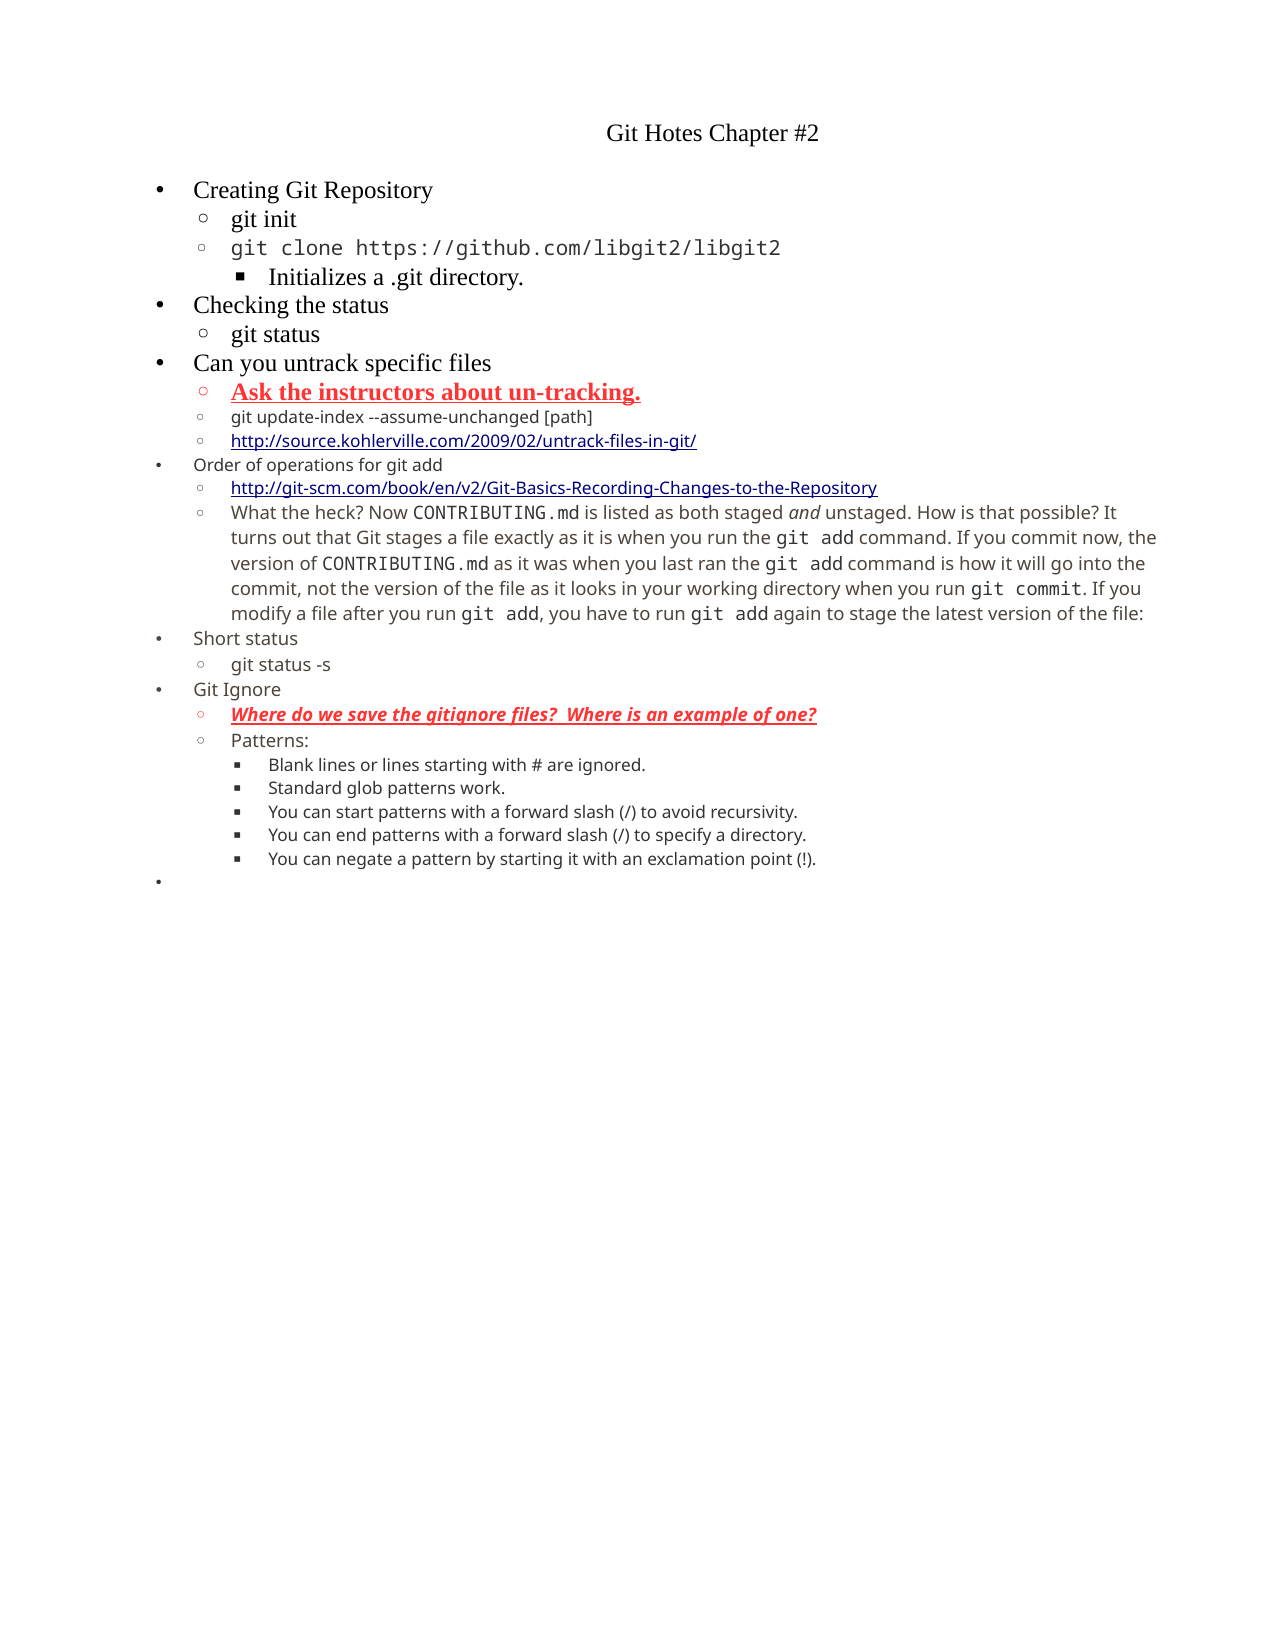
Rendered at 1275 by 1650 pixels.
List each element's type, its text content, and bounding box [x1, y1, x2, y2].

list Checking the status [156, 290, 1157, 319]
list git status -s [193, 651, 1157, 677]
list You can negate a pattern by starting it with an exclamation point (!). [231, 847, 1157, 870]
list git clone https://github.com/libgit2/libgit2 [193, 233, 1157, 262]
list Creating Git Repository [156, 176, 1157, 204]
list Git Ignore [156, 677, 1157, 702]
list Where do we save the gitignore files? Where is an example of one? [193, 702, 1157, 727]
list Blank lines or lines starting with # are ignored. [231, 753, 1157, 776]
list Short status [156, 626, 1157, 651]
list What the heck? Now CONTRIBUTING.md is listed as both staged and unstaged. How is that possible? It turns out that Git stages a file exactly as it is when you run the git add command. If you commit now, the version of CONTRIBUTING.md as it was when you last ran the git add command is how it will go into the commit, not the version of the file as it looks in your working directory when you run git commit. If you modify a file after you run git add, you have to run git add again to stage the latest version of the file: [193, 499, 1157, 626]
list Initializes a .git directory. [231, 262, 1157, 290]
list http://source.kohlerville.com/2009/02/untrack-files-in-git/ [193, 429, 1157, 452]
list You can end patterns with a forward slash (/) to specify a directory. [231, 823, 1157, 847]
list You can start patterns with a forward slash (/) to avoid recursivity. [231, 800, 1157, 823]
list git status [193, 319, 1157, 348]
list http://git-scm.com/book/en/v2/Git-Basics-Recording-Changes-to-the-Repository [193, 476, 1157, 499]
list git init [193, 204, 1157, 233]
list Git Hotes Chapter #2 [231, 118, 1157, 147]
list Can you untrack specific files [156, 348, 1157, 377]
list Order of operations for git add [156, 452, 1157, 476]
list Ask the instructors about un-tracking. [193, 377, 1157, 405]
list git update-index --assume-unchanged [path] [193, 405, 1157, 429]
list Patterns: [193, 727, 1157, 753]
list Standard glob patterns work. [231, 776, 1157, 800]
